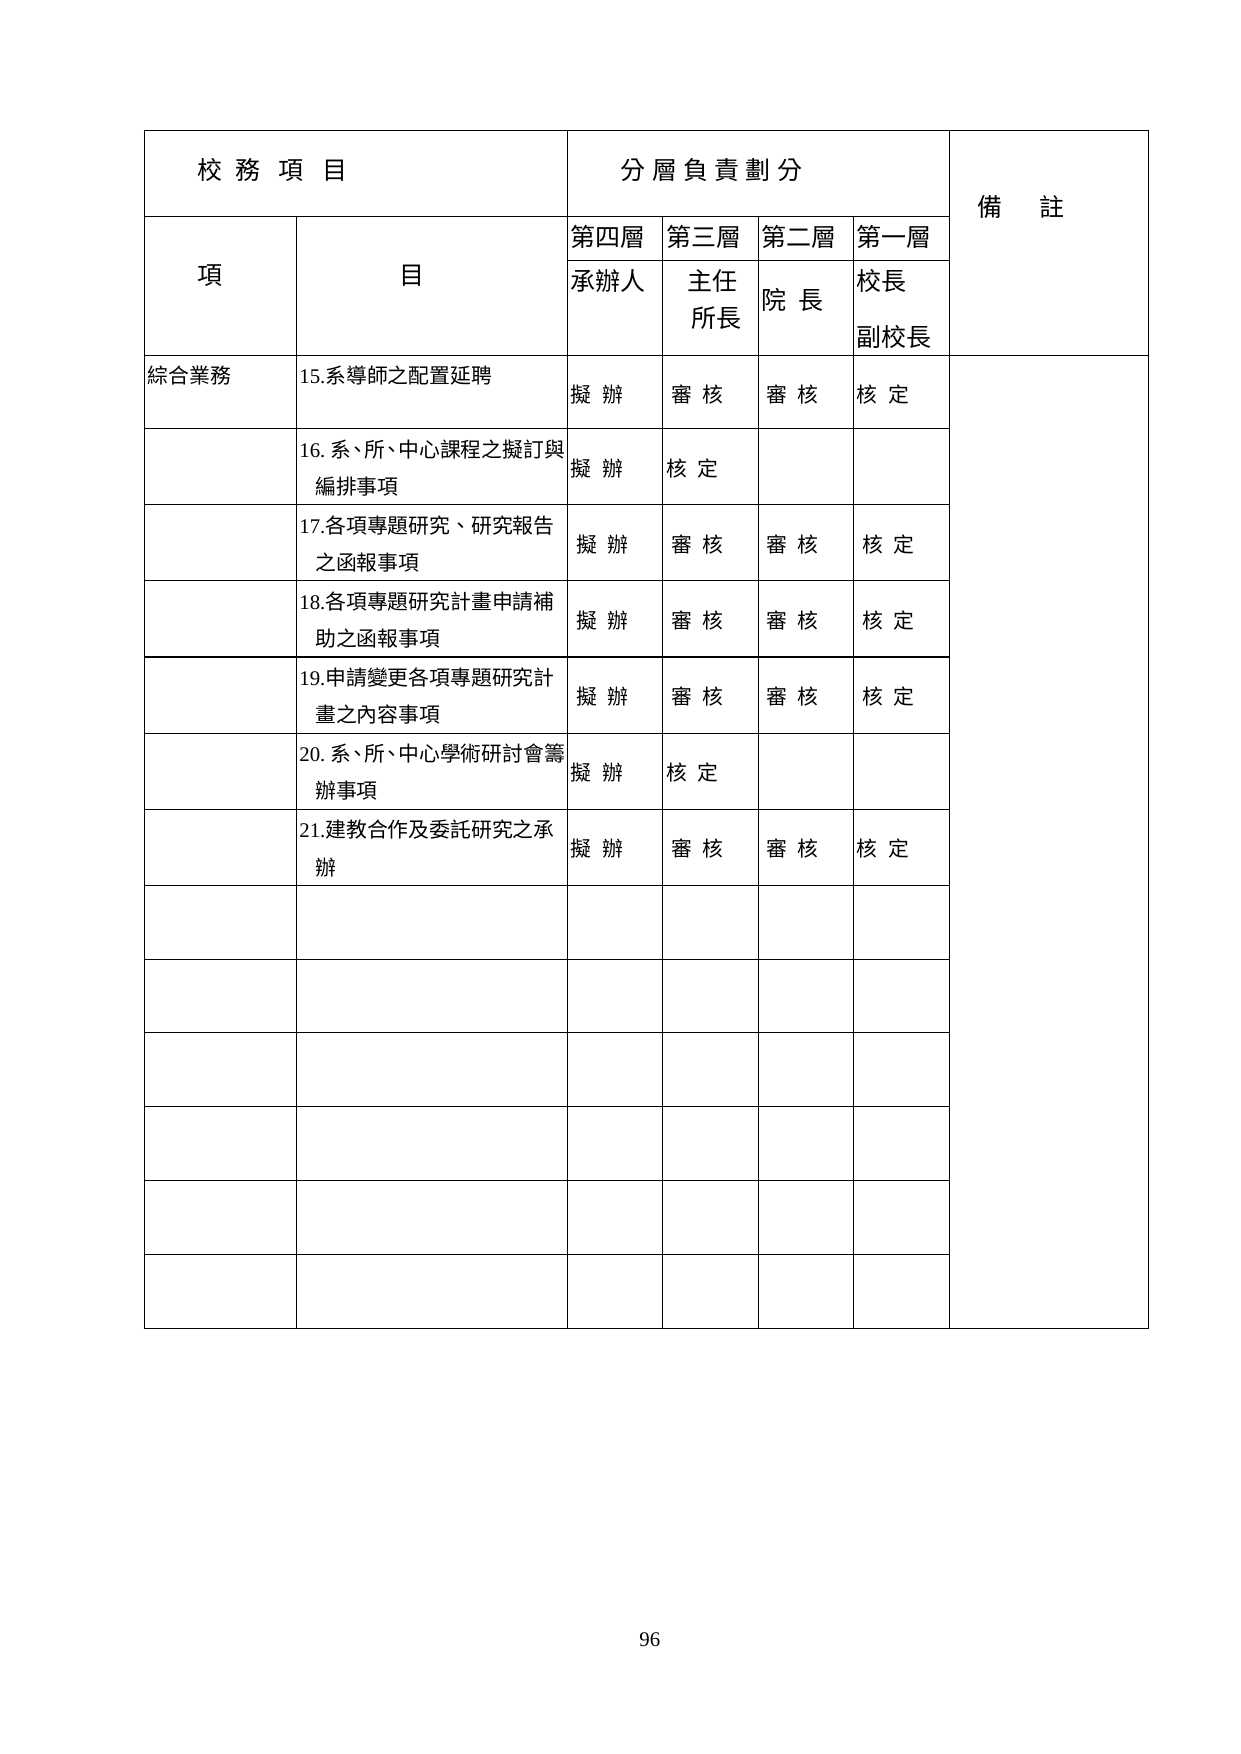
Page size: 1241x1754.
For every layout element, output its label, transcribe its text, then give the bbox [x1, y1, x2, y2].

table_cell 擬 辦 [568, 581, 662, 656]
table_cell 審 核 [759, 658, 853, 732]
table_cell [145, 505, 296, 580]
table_cell [297, 1181, 567, 1254]
table_cell [854, 1255, 949, 1328]
table_cell 主任 所長 [663, 261, 758, 354]
table_cell [568, 886, 662, 958]
table_cell [568, 1181, 662, 1254]
table_cell [759, 429, 853, 504]
table_cell [759, 734, 853, 808]
table_cell 擬 辦 [568, 810, 662, 884]
table_cell 校長 副校長 [854, 261, 949, 354]
table_cell [759, 1255, 853, 1328]
table_cell [297, 960, 567, 1032]
table_cell [568, 1107, 662, 1180]
table_cell 擬 辦 [568, 505, 662, 580]
table_cell [663, 1033, 758, 1106]
table_cell 第一層 [854, 217, 949, 260]
table_cell [663, 1107, 758, 1180]
table_cell 核 定 [854, 505, 949, 580]
table_cell 第三層 [663, 217, 758, 260]
table_cell 審 核 [759, 581, 853, 656]
table_cell [759, 1181, 853, 1254]
table_cell 擬 辦 [568, 356, 662, 428]
table_cell 第四層 [568, 217, 662, 260]
table_cell 核 定 [854, 658, 949, 732]
table_cell [854, 1181, 949, 1254]
table_cell 擬 辦 [568, 734, 662, 808]
table_cell [145, 1107, 296, 1180]
table_cell [145, 658, 296, 732]
table_cell [663, 886, 758, 958]
table_cell [663, 960, 758, 1032]
table_cell [854, 960, 949, 1032]
table_cell 20. 系、所、中心學術研討會籌辦事項 [297, 734, 567, 808]
table_cell [145, 429, 296, 504]
table_cell [145, 1181, 296, 1254]
table_cell [759, 960, 853, 1032]
table_cell [854, 1033, 949, 1106]
table_cell 核 定 [663, 429, 758, 504]
table_cell [297, 1255, 567, 1328]
table_cell [297, 1033, 567, 1106]
table_cell 19.申請變更各項專題研究計畫之內容事項 [297, 658, 567, 732]
table_cell 核 定 [854, 356, 949, 428]
table_cell [145, 960, 296, 1032]
table_cell [145, 1033, 296, 1106]
table_cell [759, 1033, 853, 1106]
table_cell [854, 734, 949, 808]
table_cell [854, 1107, 949, 1180]
table_cell 審 核 [663, 658, 758, 732]
table_cell [854, 429, 949, 504]
table_cell 綜合業務 [145, 356, 296, 428]
table_cell 核 定 [854, 581, 949, 656]
table_cell 核 定 [663, 734, 758, 808]
table_cell 項 [145, 217, 296, 354]
table_cell [663, 1255, 758, 1328]
table_cell 16. 系、所、中心課程之擬訂與編排事項 [297, 429, 567, 504]
table_cell [759, 1107, 853, 1180]
table_cell [854, 886, 949, 958]
table_cell [297, 886, 567, 958]
table_cell 審 核 [759, 505, 853, 580]
table_cell [568, 1255, 662, 1328]
table_cell 18.各項專題研究計畫申請補助之函報事項 [297, 581, 567, 656]
table_cell [145, 581, 296, 656]
table_cell [145, 886, 296, 958]
table_cell [568, 1033, 662, 1106]
table_cell 院 長 [759, 261, 853, 354]
table_cell 審 核 [663, 581, 758, 656]
table_cell 21.建教合作及委託研究之承辦 [297, 810, 567, 884]
table_cell [145, 810, 296, 884]
table_header 校 務 項 目 [145, 131, 567, 216]
table_cell [759, 886, 853, 958]
table_cell [145, 1255, 296, 1328]
table_cell [950, 356, 1148, 1328]
table_cell 目 [297, 217, 567, 354]
table_cell 擬 辦 [568, 658, 662, 732]
table_cell [145, 734, 296, 808]
table_cell [568, 960, 662, 1032]
table_cell 承辦人 [568, 261, 662, 354]
table_cell [663, 1181, 758, 1254]
table_cell 審 核 [759, 810, 853, 884]
table_cell 擬 辦 [568, 429, 662, 504]
table_cell 17.各項專題研究、研究報告之函報事項 [297, 505, 567, 580]
table_cell 審 核 [663, 356, 758, 428]
table_cell 15.系導師之配置延聘 [297, 356, 567, 428]
table_cell 第二層 [759, 217, 853, 260]
table_header 備 註 [950, 131, 1148, 354]
table_cell 審 核 [759, 356, 853, 428]
table_cell 審 核 [663, 505, 758, 580]
table_cell 核 定 [854, 810, 949, 884]
table_header 分 層 負 責 劃 分 [568, 131, 949, 216]
table_cell [297, 1107, 567, 1180]
table_cell 審 核 [663, 810, 758, 884]
